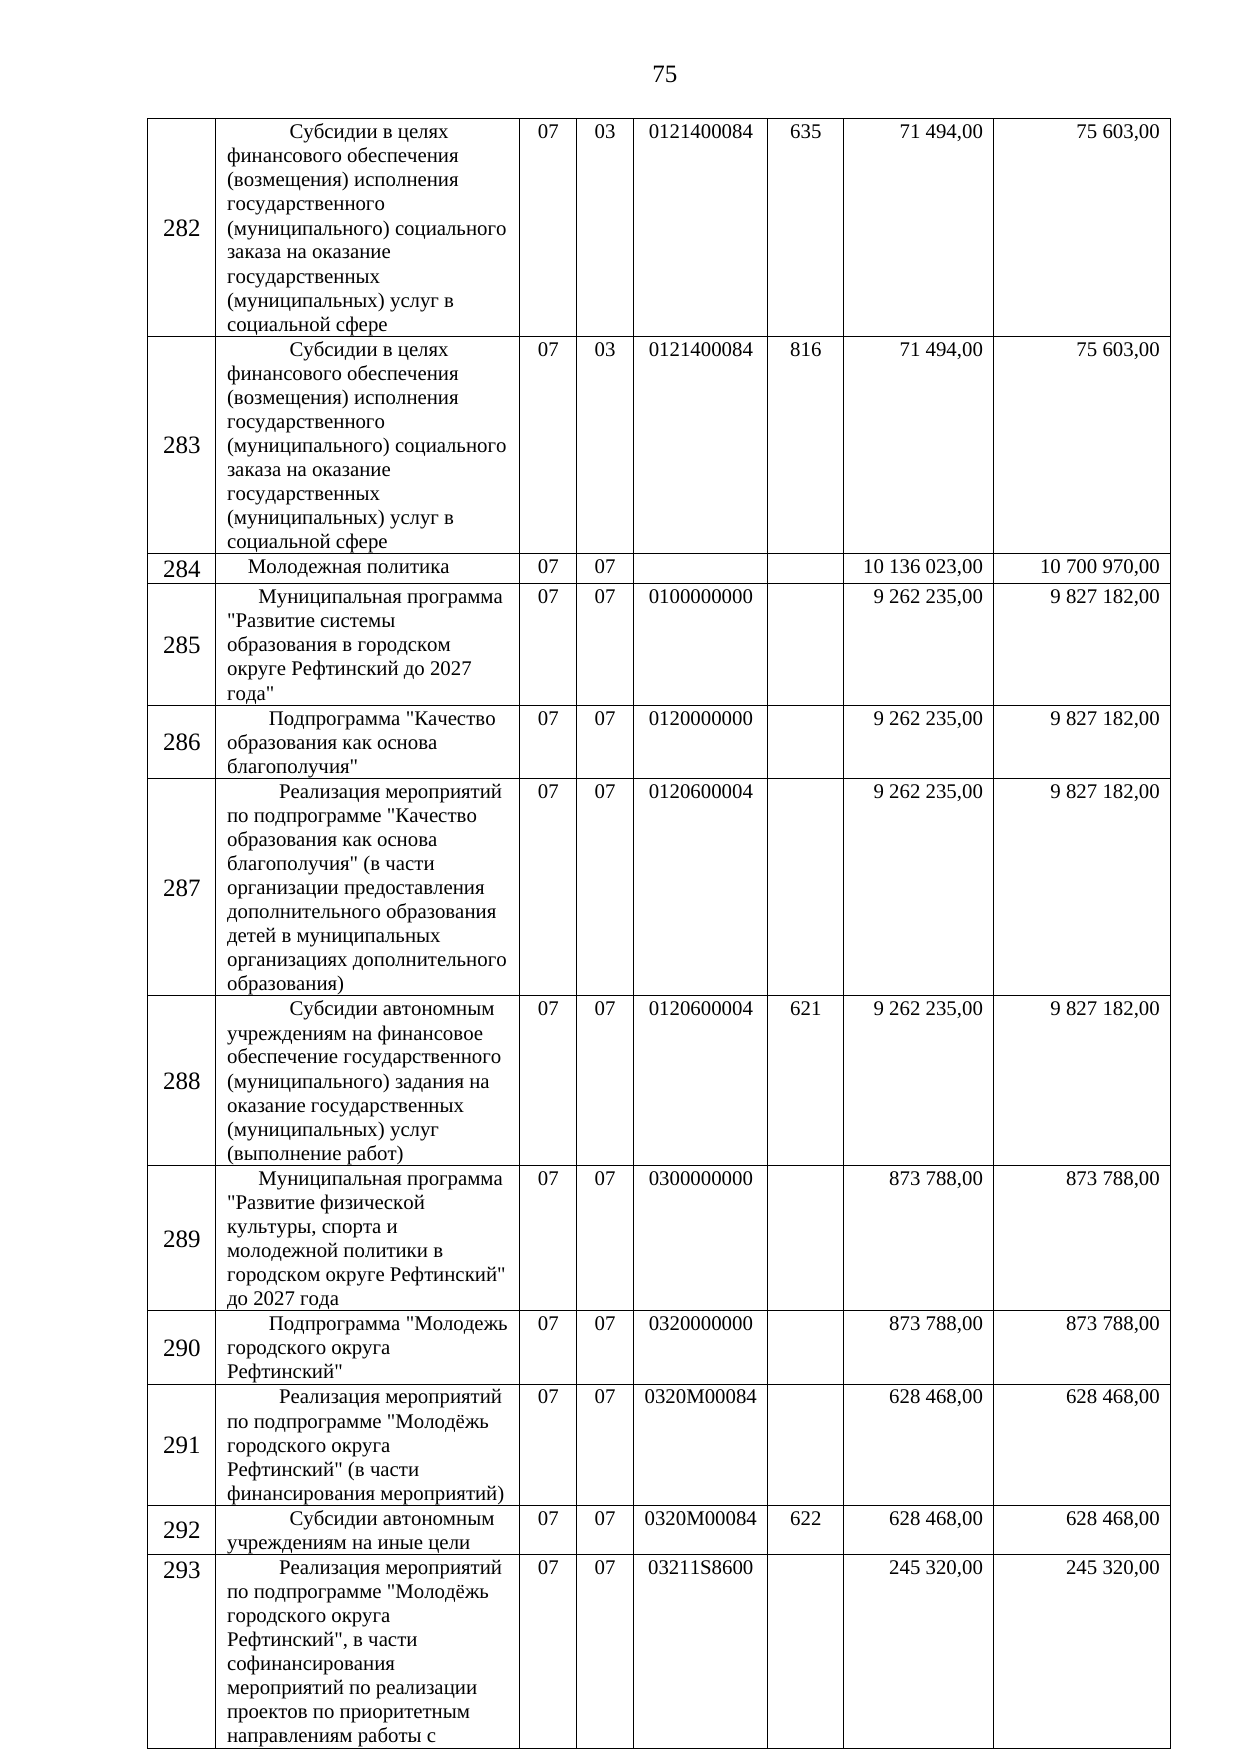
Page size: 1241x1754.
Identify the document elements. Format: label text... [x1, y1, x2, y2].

table_cell 07 [577, 779, 633, 995]
table_cell 9 262 235,00 [844, 706, 993, 778]
table_cell 245 320,00 [994, 1555, 1170, 1747]
table_cell [768, 584, 843, 704]
table_cell 07 [520, 996, 576, 1165]
table_cell Муниципальная программа "Развитие системы образования в городском округе Рефтинский до 2027 года" [216, 584, 519, 704]
table_cell 292 [148, 1506, 215, 1554]
table_cell 07 [520, 119, 576, 336]
table_cell 07 [577, 706, 633, 778]
table_cell 03 [577, 119, 633, 336]
table_cell 0320М00084 [634, 1506, 767, 1554]
table_cell 10 136 023,00 [844, 554, 993, 583]
table_cell Реализация мероприятий по подпрограмме "Молодёжь городского округа Рефтинский" (в части финансирования мероприятий) [216, 1385, 519, 1505]
table_cell Муниципальная программа "Развитие физической культуры, спорта и молодежной политики в городском округе Рефтинский" до 2027 года [216, 1166, 519, 1310]
table_cell Субсидии автономным учреждениям на иные цели [216, 1506, 519, 1554]
table_cell 288 [148, 996, 215, 1165]
table_cell 03 [577, 337, 633, 553]
table_cell [768, 1166, 843, 1310]
table_cell [768, 706, 843, 778]
table_cell Реализация мероприятий по подпрограмме "Качество образования как основа благополучия" (в части организации предоставления дополнительного образования детей в муниципальных организациях дополнительного образования) [216, 779, 519, 995]
table_cell 291 [148, 1385, 215, 1505]
table_cell 07 [520, 584, 576, 704]
table_cell Подпрограмма "Молодежь городского округа Рефтинский" [216, 1311, 519, 1383]
table_cell 873 788,00 [844, 1166, 993, 1310]
table_cell 07 [577, 1385, 633, 1505]
table_cell 07 [520, 1311, 576, 1383]
table_cell 71 494,00 [844, 119, 993, 336]
table_cell 0120600004 [634, 779, 767, 995]
table_cell 0100000000 [634, 584, 767, 704]
table_cell 03211S8600 [634, 1555, 767, 1747]
table_cell 07 [520, 779, 576, 995]
table_cell 07 [520, 1385, 576, 1505]
table_cell 283 [148, 337, 215, 553]
table_cell Подпрограмма "Качество образования как основа благополучия" [216, 706, 519, 778]
table_cell 75 603,00 [994, 119, 1170, 336]
table_cell 873 788,00 [844, 1311, 993, 1383]
table_cell 873 788,00 [994, 1311, 1170, 1383]
table_cell 284 [148, 554, 215, 583]
table_cell 10 700 970,00 [994, 554, 1170, 583]
table_cell 9 827 182,00 [994, 584, 1170, 704]
table_cell 628 468,00 [994, 1506, 1170, 1554]
table_cell 621 [768, 996, 843, 1165]
table_cell [768, 779, 843, 995]
table_cell 71 494,00 [844, 337, 993, 553]
table_cell [768, 1555, 843, 1747]
table_cell 07 [520, 1555, 576, 1747]
table_cell 9 262 235,00 [844, 779, 993, 995]
table_cell 293 [148, 1555, 215, 1747]
table_cell 07 [577, 1506, 633, 1554]
table_cell Реализация мероприятий по подпрограмме "Молодёжь городского округа Рефтинский", в части софинансирования мероприятий по реализации проектов по приоритетным направлениям работы с [216, 1555, 519, 1747]
table_cell 0320000000 [634, 1311, 767, 1383]
table_cell 75 603,00 [994, 337, 1170, 553]
table_cell 290 [148, 1311, 215, 1383]
table_cell [768, 554, 843, 583]
table_cell 0121400084 [634, 337, 767, 553]
table_cell 0120600004 [634, 996, 767, 1165]
table_cell 07 [520, 337, 576, 553]
table_cell 245 320,00 [844, 1555, 993, 1747]
table_cell 9 262 235,00 [844, 584, 993, 704]
table_cell Субсидии автономным учреждениям на финансовое обеспечение государственного (муниципального) задания на оказание государственных (муниципальных) услуг (выполнение работ) [216, 996, 519, 1165]
table_cell 0320М00084 [634, 1385, 767, 1505]
table_cell 816 [768, 337, 843, 553]
table_cell 286 [148, 706, 215, 778]
table_cell Субсидии в целях финансового обеспечения (возмещения) исполнения государственного (муниципального) социального заказа на оказание государственных (муниципальных) услуг в социальной сфере [216, 337, 519, 553]
table_cell 07 [577, 996, 633, 1165]
table_cell Субсидии в целях финансового обеспечения (возмещения) исполнения государственного (муниципального) социального заказа на оказание государственных (муниципальных) услуг в социальной сфере [216, 119, 519, 336]
table_cell 07 [577, 1311, 633, 1383]
table_cell 289 [148, 1166, 215, 1310]
table_cell 9 262 235,00 [844, 996, 993, 1165]
table_cell 07 [520, 1166, 576, 1310]
table_cell 07 [520, 1506, 576, 1554]
table_cell 635 [768, 119, 843, 336]
table_cell [634, 554, 767, 583]
table_cell 07 [520, 554, 576, 583]
table_cell 07 [577, 1166, 633, 1310]
table_cell 622 [768, 1506, 843, 1554]
table_cell 07 [577, 584, 633, 704]
table_cell 07 [520, 706, 576, 778]
table_cell 628 468,00 [844, 1385, 993, 1505]
table_cell Молодежная политика [216, 554, 519, 583]
table_cell 0120000000 [634, 706, 767, 778]
table_cell 0121400084 [634, 119, 767, 336]
table_cell 9 827 182,00 [994, 706, 1170, 778]
table_cell [768, 1311, 843, 1383]
table_cell 9 827 182,00 [994, 779, 1170, 995]
table_cell 628 468,00 [844, 1506, 993, 1554]
table_cell 628 468,00 [994, 1385, 1170, 1505]
table_cell 873 788,00 [994, 1166, 1170, 1310]
table_cell 07 [577, 554, 633, 583]
table_cell 9 827 182,00 [994, 996, 1170, 1165]
table_cell 282 [148, 119, 215, 336]
table_cell 0300000000 [634, 1166, 767, 1310]
table_cell 285 [148, 584, 215, 704]
table_cell [768, 1385, 843, 1505]
table_cell 07 [577, 1555, 633, 1747]
table_cell 287 [148, 779, 215, 995]
